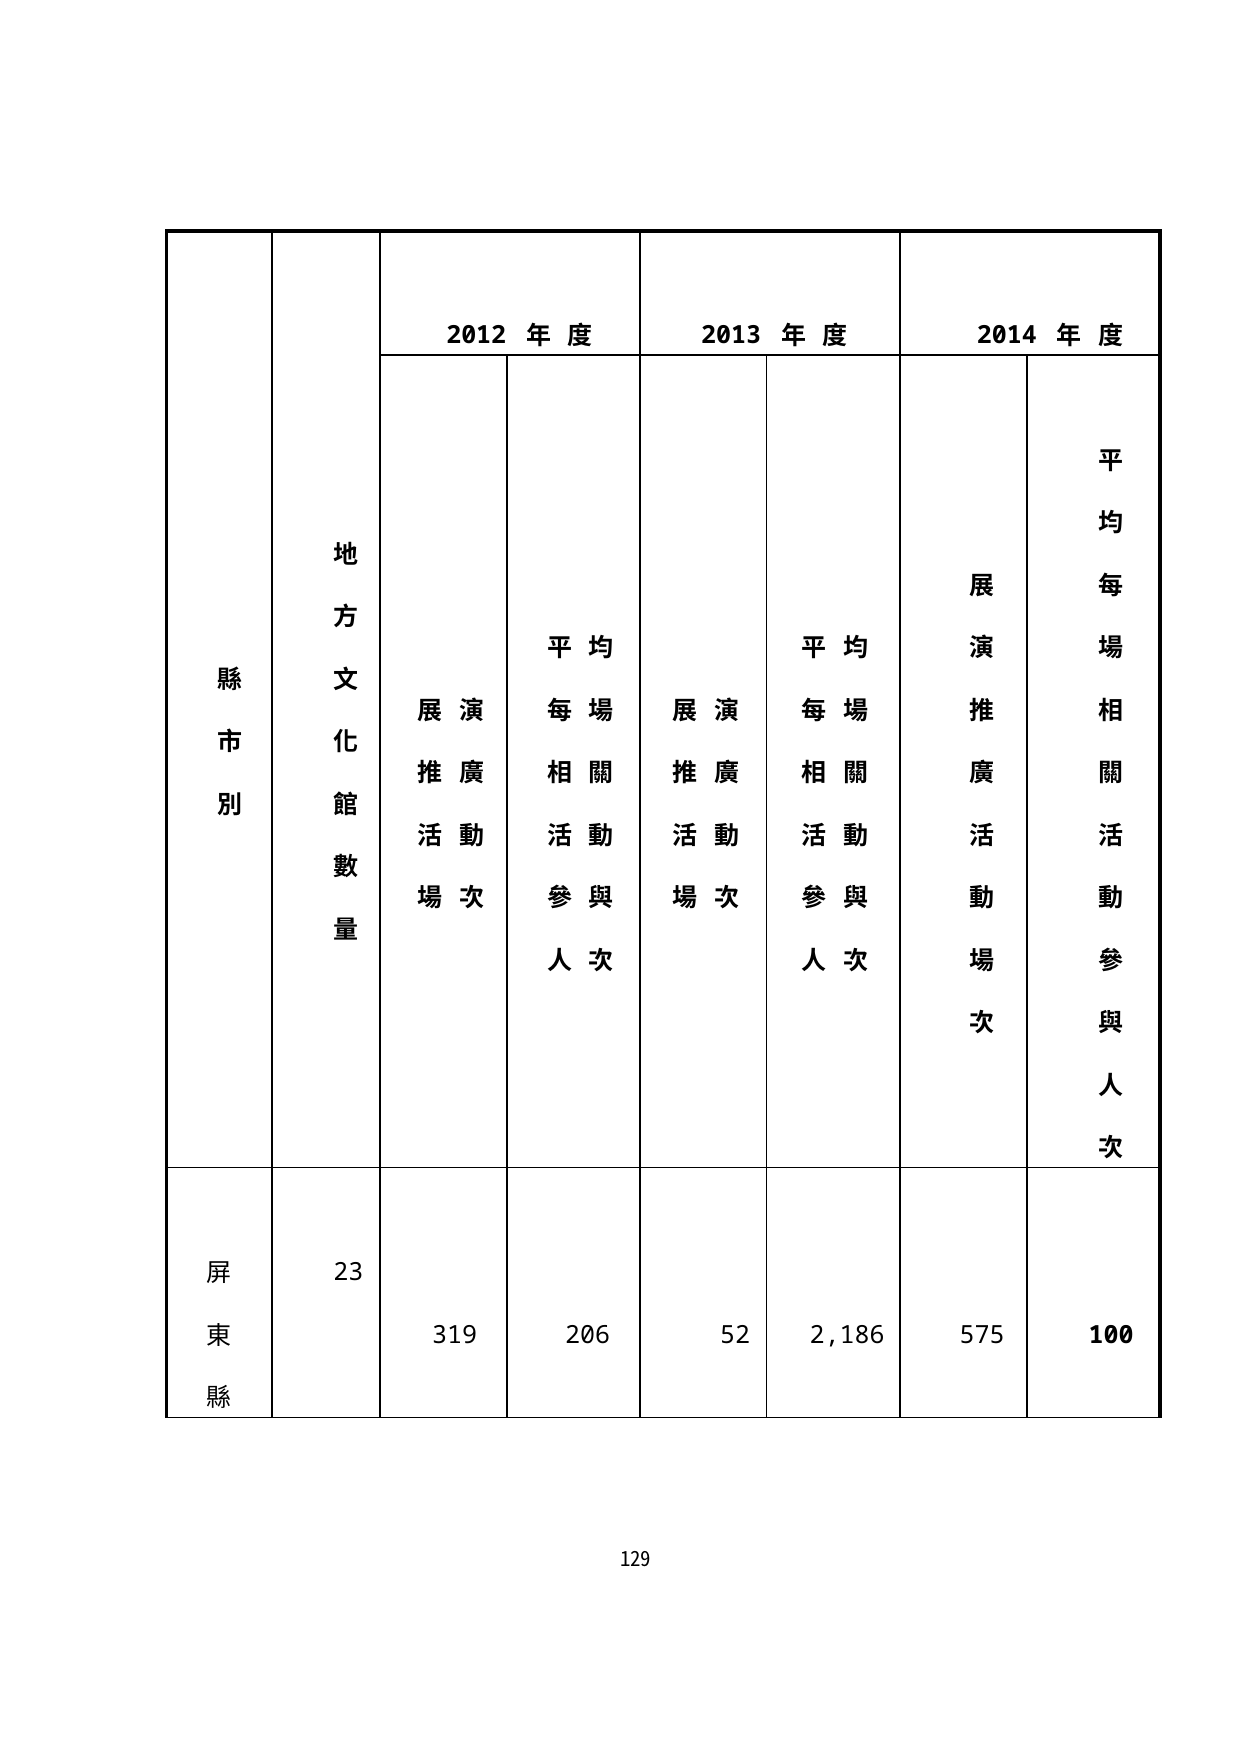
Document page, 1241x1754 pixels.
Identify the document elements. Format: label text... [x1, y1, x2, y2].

table_cell 2,186 [767, 1168, 899, 1417]
table_cell 100 [1028, 1168, 1158, 1417]
table_cell 319 [381, 1168, 506, 1417]
table_header 2013年度 [641, 233, 899, 354]
table_cell 展演推廣活動場次 [381, 356, 506, 1167]
table_cell 展演推廣活動場次 [901, 356, 1026, 1167]
table_cell 575 [901, 1168, 1026, 1417]
table_cell 展演推廣活動場次 [641, 356, 766, 1167]
table_header 縣市別 [168, 233, 271, 1167]
table_cell 23 [273, 1168, 379, 1417]
table_cell 平均每場相關活動參與人次 [508, 356, 639, 1167]
table_cell 平均每場 相關活動參與人次 [767, 356, 899, 1167]
table_header 2014年度 [901, 233, 1158, 354]
table_cell 平均每場 相關活動參與人次 [1028, 356, 1158, 1167]
table_cell 206 [508, 1168, 639, 1417]
table_header 2012年度 [381, 233, 639, 354]
table_cell 屏東縣 [168, 1168, 271, 1417]
table_cell 52 [641, 1168, 766, 1417]
table_header 地方文化館數量 [273, 233, 379, 1167]
